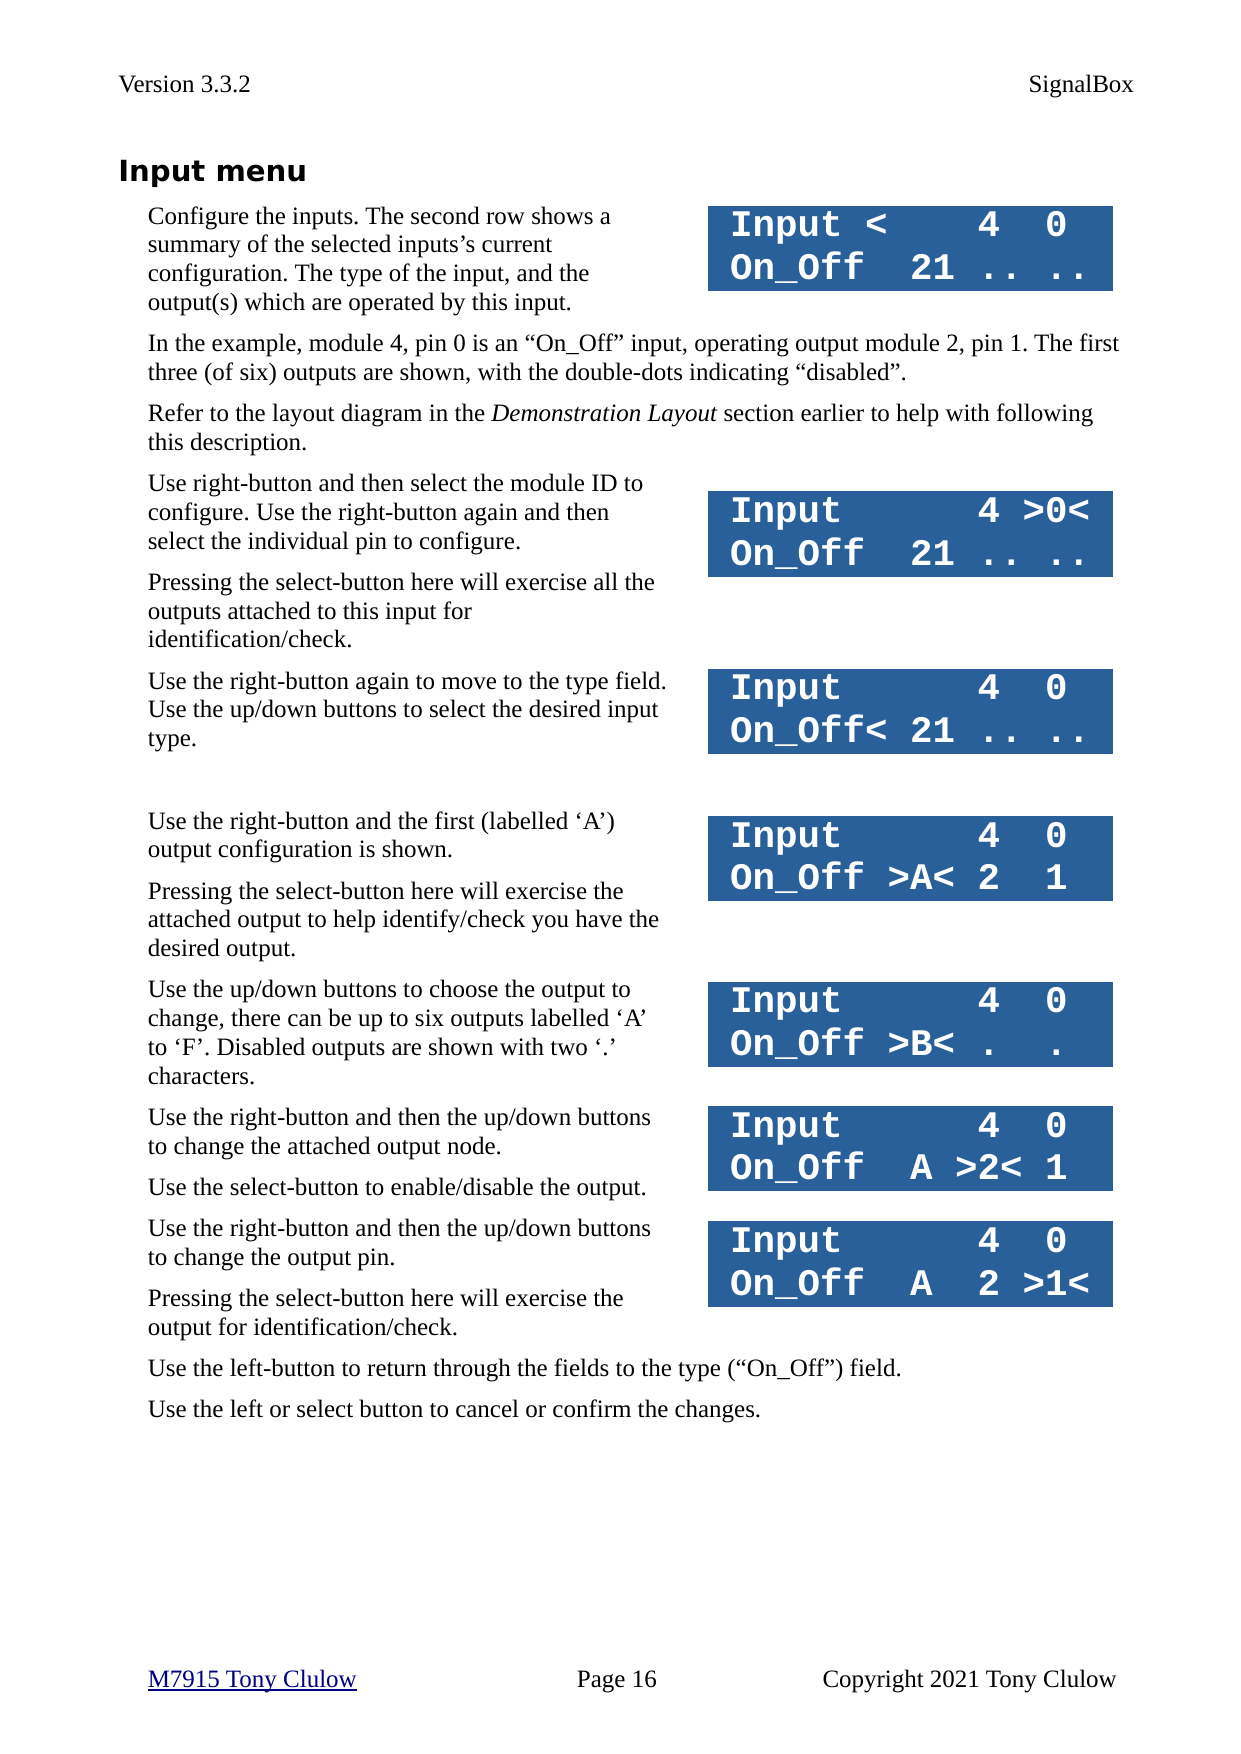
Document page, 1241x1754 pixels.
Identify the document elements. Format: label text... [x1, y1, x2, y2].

text Pressing the select-button here will exercise the attached output to help identify/check you have the desired output. [148, 876, 1134, 962]
text Use the right-button again to move to the type field. Use the up/down buttons to select the desired input type. [148, 666, 1134, 752]
text Pressing the select-button here will exercise the output for identification/check. [148, 1283, 1134, 1341]
text Pressing the select-button here will exercise all the outputs attached to this input for identification/check. [148, 567, 1134, 653]
text Configure the inputs. The second row shows a summary of the selected inputs’s current configuration. The type of the input, and the output(s) which are operated by this input. [148, 201, 1134, 316]
text Use the up/down buttons to choose the output to change, there can be up to six outputs labelled ‘A’ to ‘F’. Disabled outputs are shown with two ‘.’ characters. [148, 974, 1134, 1089]
text Use the right-button and then the up/down buttons to change the attached output node. [148, 1102, 1134, 1159]
text Use the right-button and the first (labelled ‘A’) output configuration is shown. [148, 806, 1134, 863]
text Use the left or select button to cancel or confirm the changes. [148, 1394, 1134, 1423]
text Use right-button and then select the module ID to configure. Use the right-button again and then select the individual pin to configure. [148, 468, 1134, 554]
text Use the left-button to return through the fields to the type (“On_Off”) field. [148, 1353, 1134, 1382]
subtitle Input menu [118, 154, 1134, 188]
text In the example, module 4, pin 0 is an “On_Off” input, operating output module 2, pin 1. The first three (of six) outputs are shown, with the double-dots indicating “disabled”. [148, 328, 1134, 386]
text Use the right-button and then the up/down buttons to change the output pin. [148, 1213, 1134, 1271]
text Use the select-button to enable/disable the output. [148, 1172, 1134, 1201]
text Refer to the layout diagram in the Demonstration Layout section earlier to help with following this description. [148, 398, 1134, 456]
